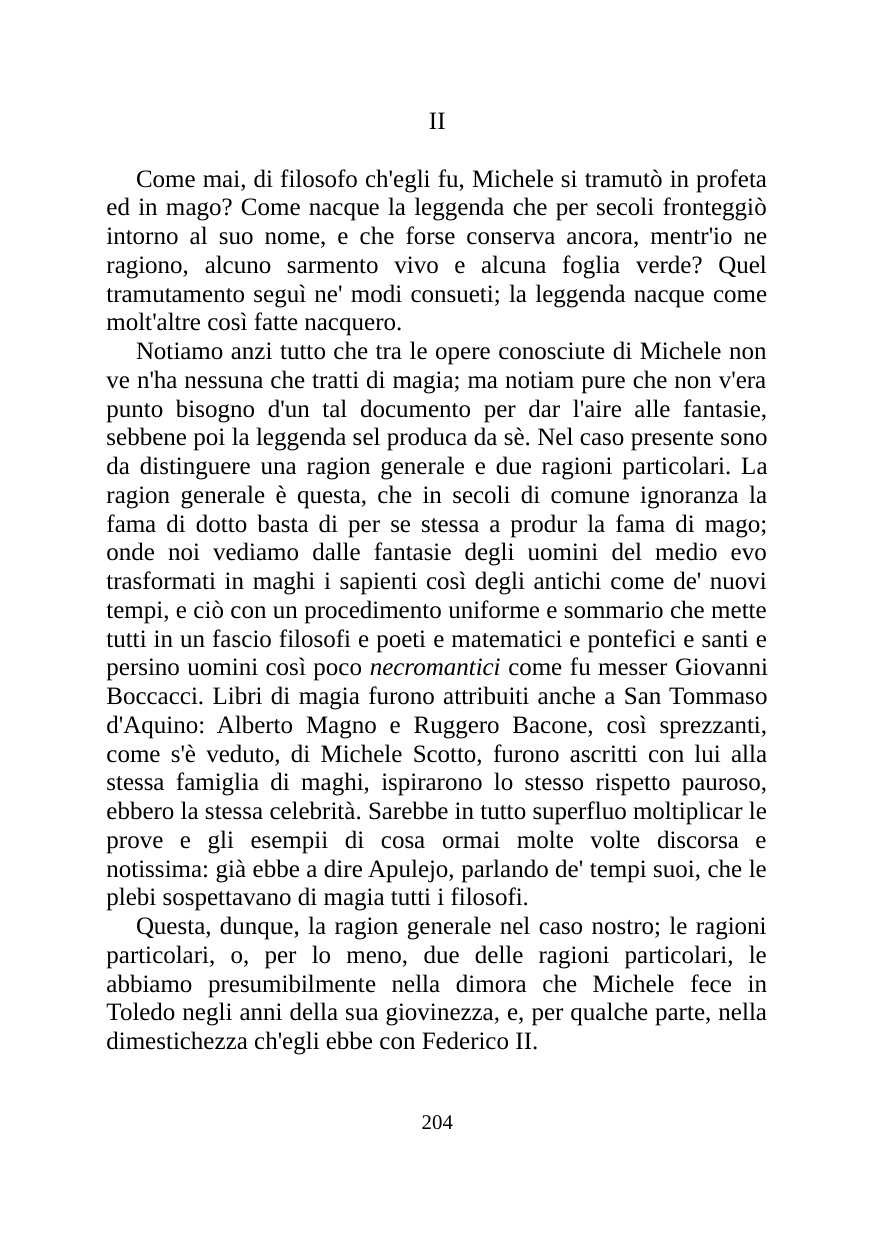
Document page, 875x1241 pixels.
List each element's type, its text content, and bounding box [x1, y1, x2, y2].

text Questa, dunque, la ragion generale nel caso nostro; le ragioni particolari, o, per lo meno, due delle ragioni particolari, le abbiamo presumibilmente nella dimora che Michele fece in Toledo negli anni della sua giovinezza, e, per qualche parte, nella dimestichezza ch'egli ebbe con Federico II. [106, 911, 768, 1055]
text II [106, 106, 768, 135]
text Come mai, di filosofo ch'egli fu, Michele si tramutò in profeta ed in mago? Come nacque la leggenda che per secoli fronteggiò intorno al suo nome, e che forse conserva ancora, mentr'io ne ragiono, alcuno sarmento vivo e alcuna foglia verde? Quel tramutamento seguì ne' modi consueti; la leggenda nacque come molt'altre così fatte nacquero. [106, 164, 768, 336]
text Notiamo anzi tutto che tra le opere conosciute di Michele non ve n'ha nessuna che tratti di magia; ma notiam pure che non v'era punto bisogno d'un tal documento per dar l'aire alle fantasie, sebbene poi la leggenda sel produca da sè. Nel caso presente sono da distinguere una ragion generale e due ragioni particolari. La ragion generale è questa, che in secoli di comune ignoranza la fama di dotto basta di per se stessa a produr la fama di mago; onde noi vediamo dalle fantasie degli uomini del medio evo trasformati in maghi i sapienti così degli antichi come de' nuovi tempi, e ciò con un procedimento uniforme e sommario che mette tutti in un fascio filosofi e poeti e matematici e pontefici e santi e persino uomini così poco necromantici come fu messer Giovanni Boccacci. Libri di magia furono attribuiti anche a San Tommaso d'Aquino: Alberto Magno e Ruggero Bacone, così sprezzanti, come s'è veduto, di Michele Scotto, furono ascritti con lui alla stessa famiglia di maghi, ispirarono lo stesso rispetto pauroso, ebbero la stessa celebrità. Sarebbe in tutto superfluo moltiplicar le prove e gli esempii di cosa ormai molte volte discorsa e notissima: già ebbe a dire Apulejo, parlando de' tempi suoi, che le plebi sospettavano di magia tutti i filosofi. [106, 336, 768, 911]
